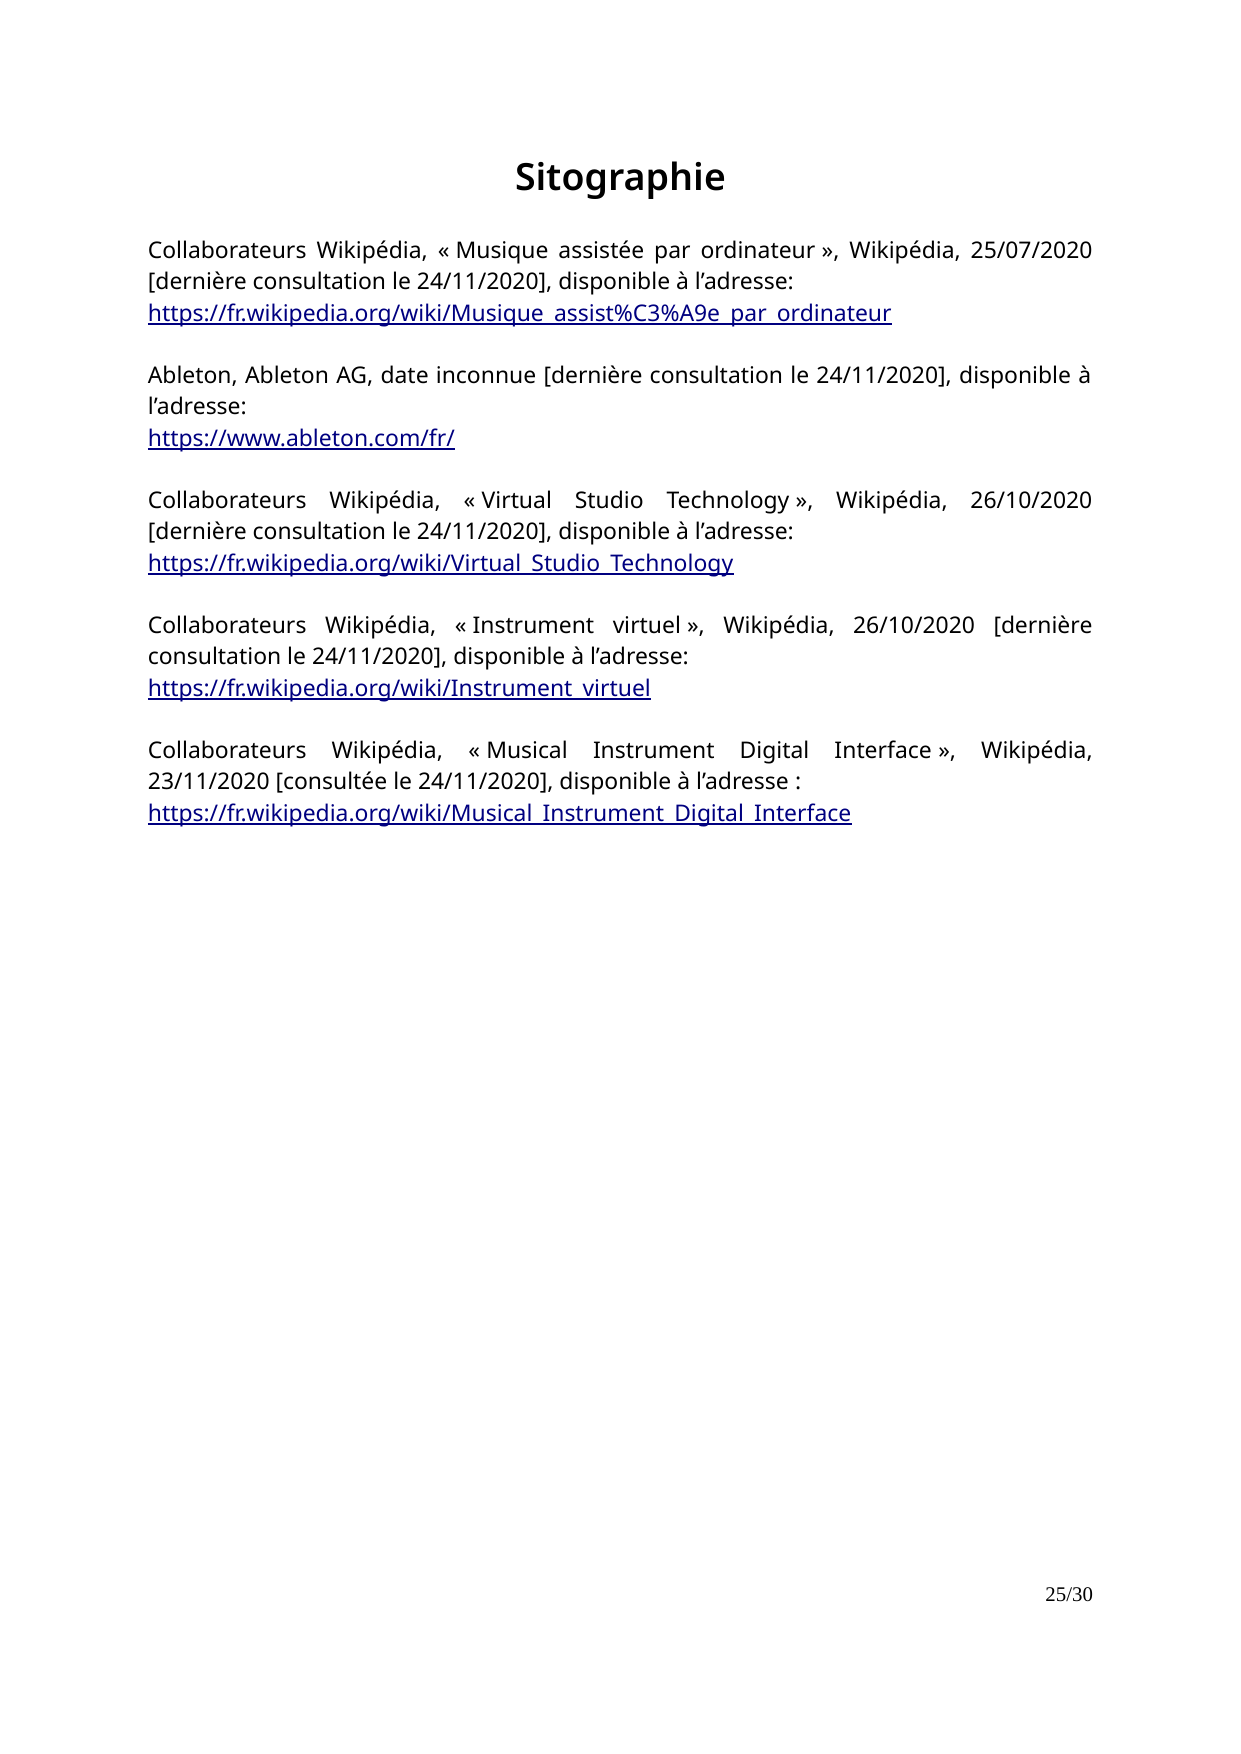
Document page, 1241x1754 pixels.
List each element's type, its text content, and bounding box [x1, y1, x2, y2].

text Ableton, Ableton AG, date inconnue [dernière consultation le 24/11/2020], disponible à l’adresse: https://www.ableton.com/fr/ [148, 359, 1093, 453]
text Collaborateurs Wikipédia, « Musique assistée par ordinateur », Wikipédia, 25/07/2020 [dernière consultation le 24/11/2020], disponible à l’adresse: https://fr.wikipedia.org/wiki/Musique_assist%C3%A9e_par_ordinateur [148, 234, 1093, 328]
subtitle Sitographie [148, 148, 1093, 204]
text Collaborateurs Wikipédia, « Virtual Studio Technology », Wikipédia, 26/10/2020 [dernière consultation le 24/11/2020], disponible à l’adresse: https://fr.wikipedia.org/wiki/Virtual_Studio_Technology [148, 484, 1093, 578]
text Collaborateurs Wikipédia, « Musical Instrument Digital Interface », Wikipédia, 23/11/2020 [consultée le 24/11/2020], disponible à l’adresse : https://fr.wikipedia.org/wiki/Musical_Instrument_Digital_Interface [148, 734, 1093, 828]
text Collaborateurs Wikipédia, « Instrument virtuel », Wikipédia, 26/10/2020 [dernière consultation le 24/11/2020], disponible à l’adresse: https://fr.wikipedia.org/wiki/Instrument_virtuel [148, 609, 1093, 703]
